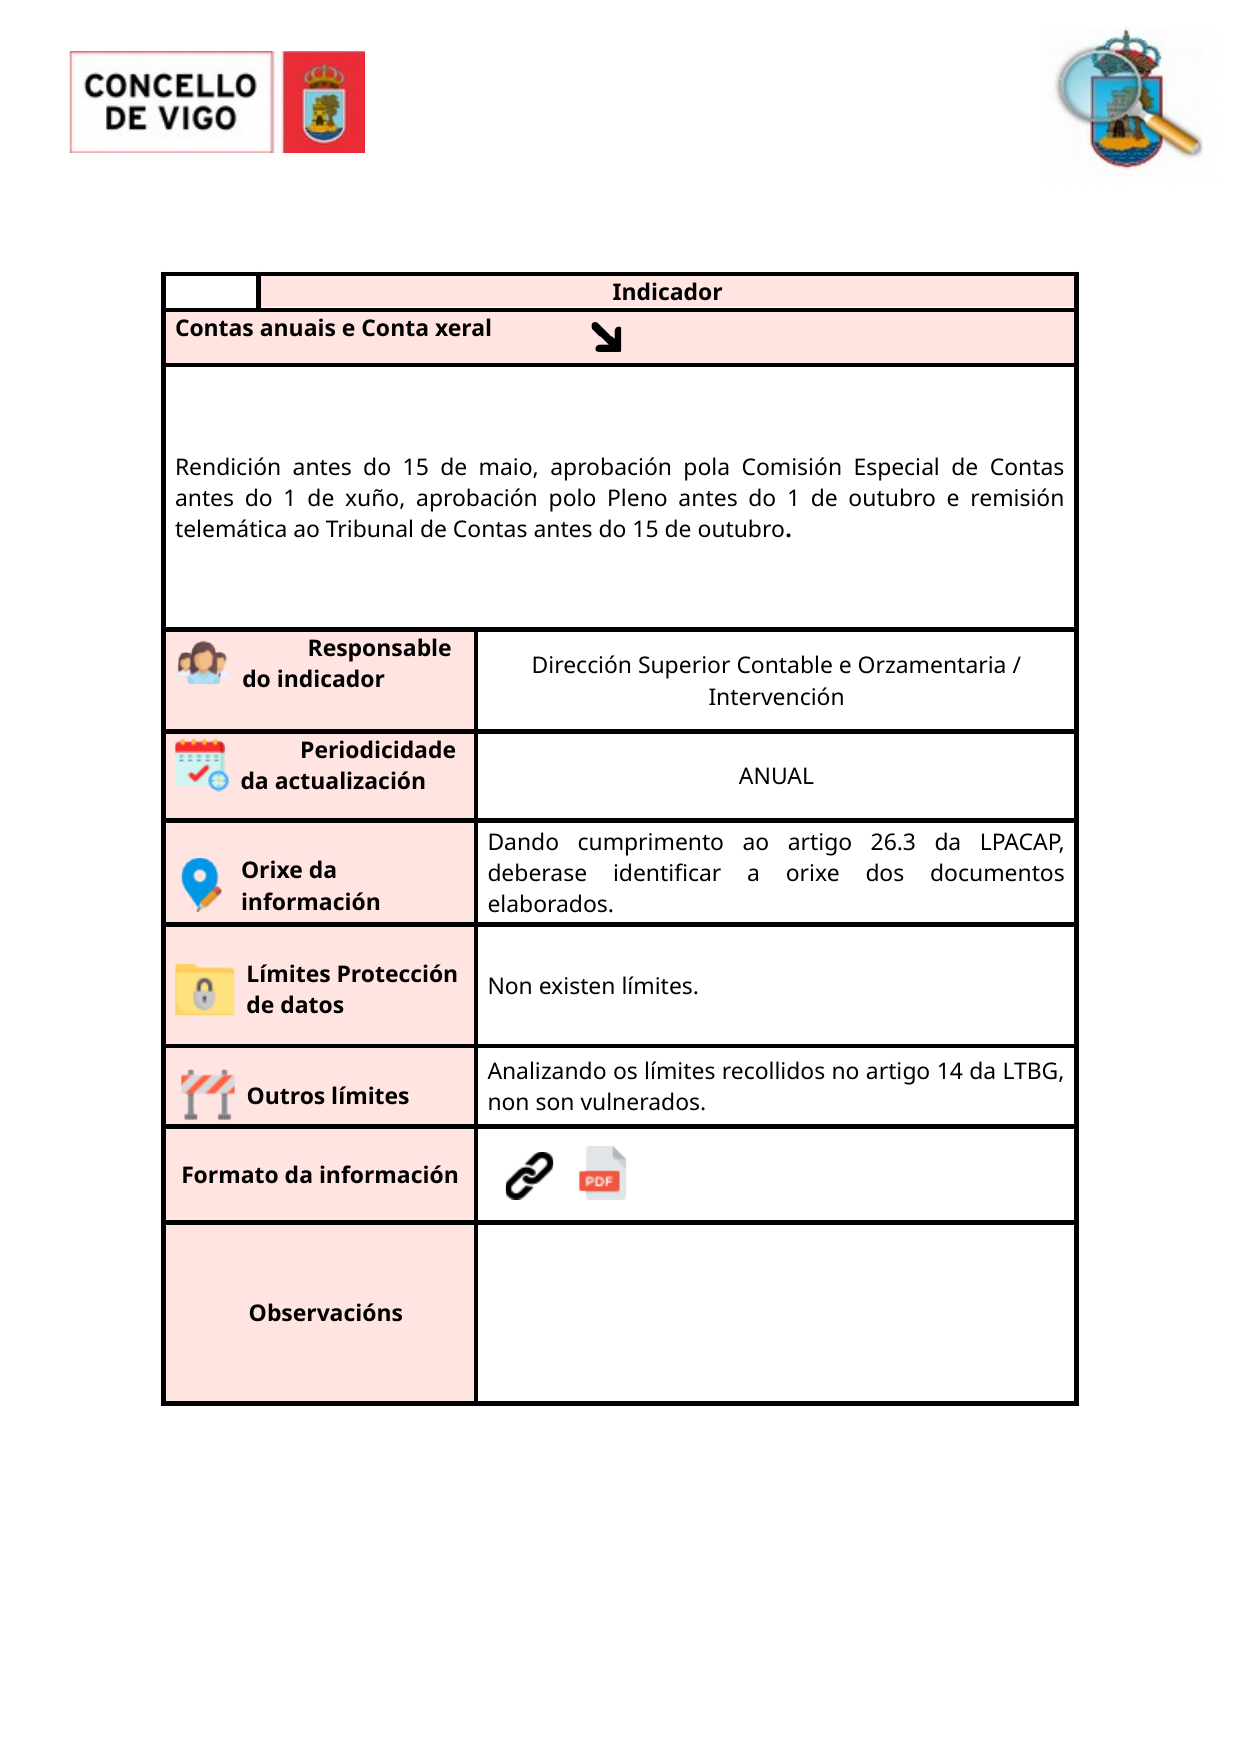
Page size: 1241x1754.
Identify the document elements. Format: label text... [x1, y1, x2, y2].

table_cell Outros límites [166, 1048, 474, 1124]
picture [505, 1152, 554, 1200]
table_cell Contas anuais e Conta xeral [166, 312, 1074, 363]
table_cell Rendición antes do 15 de maio, aprobación pola Comisión Especial de Contas antes do 1 de xuño, aprobación polo Pleno antes do 1 de outubro e remisión telemática ao Tribunal de Contas antes do 15 de outubro. [166, 367, 1074, 627]
table_cell Límites Protección de datos [166, 927, 474, 1044]
picture [69, 51, 365, 153]
picture [591, 322, 622, 352]
table_cell Orixe da información [166, 823, 474, 922]
picture [175, 960, 235, 1020]
table_cell [478, 1225, 1074, 1401]
table_cell Periodicidade da actualización [166, 734, 474, 818]
table_cell Non existen límites. [478, 927, 1074, 1044]
picture [576, 1146, 630, 1200]
picture [181, 1068, 235, 1122]
picture [193, 870, 207, 882]
table_header Indicador [261, 276, 1074, 307]
table_cell Analizando os límites recollidos no artigo 14 da LTBG, non son vulnerados. [478, 1048, 1074, 1124]
table_cell [478, 1129, 1074, 1220]
table_cell Responsable do indicador [166, 632, 474, 729]
table_header [166, 276, 256, 307]
picture [1040, 26, 1218, 186]
picture [175, 738, 229, 792]
table_cell ANUAL [478, 734, 1074, 818]
table_cell Dando cumprimento ao artigo 26.3 da LPACAP, deberase identificar a orixe dos documentos elaborados. [478, 823, 1074, 922]
table_cell Dirección Superior Contable e Orzamentaria / Intervención [478, 632, 1074, 729]
picture [177, 636, 231, 690]
table_cell Formato da información [166, 1129, 474, 1220]
picture [175, 858, 229, 912]
table_cell Observacións [166, 1225, 474, 1401]
